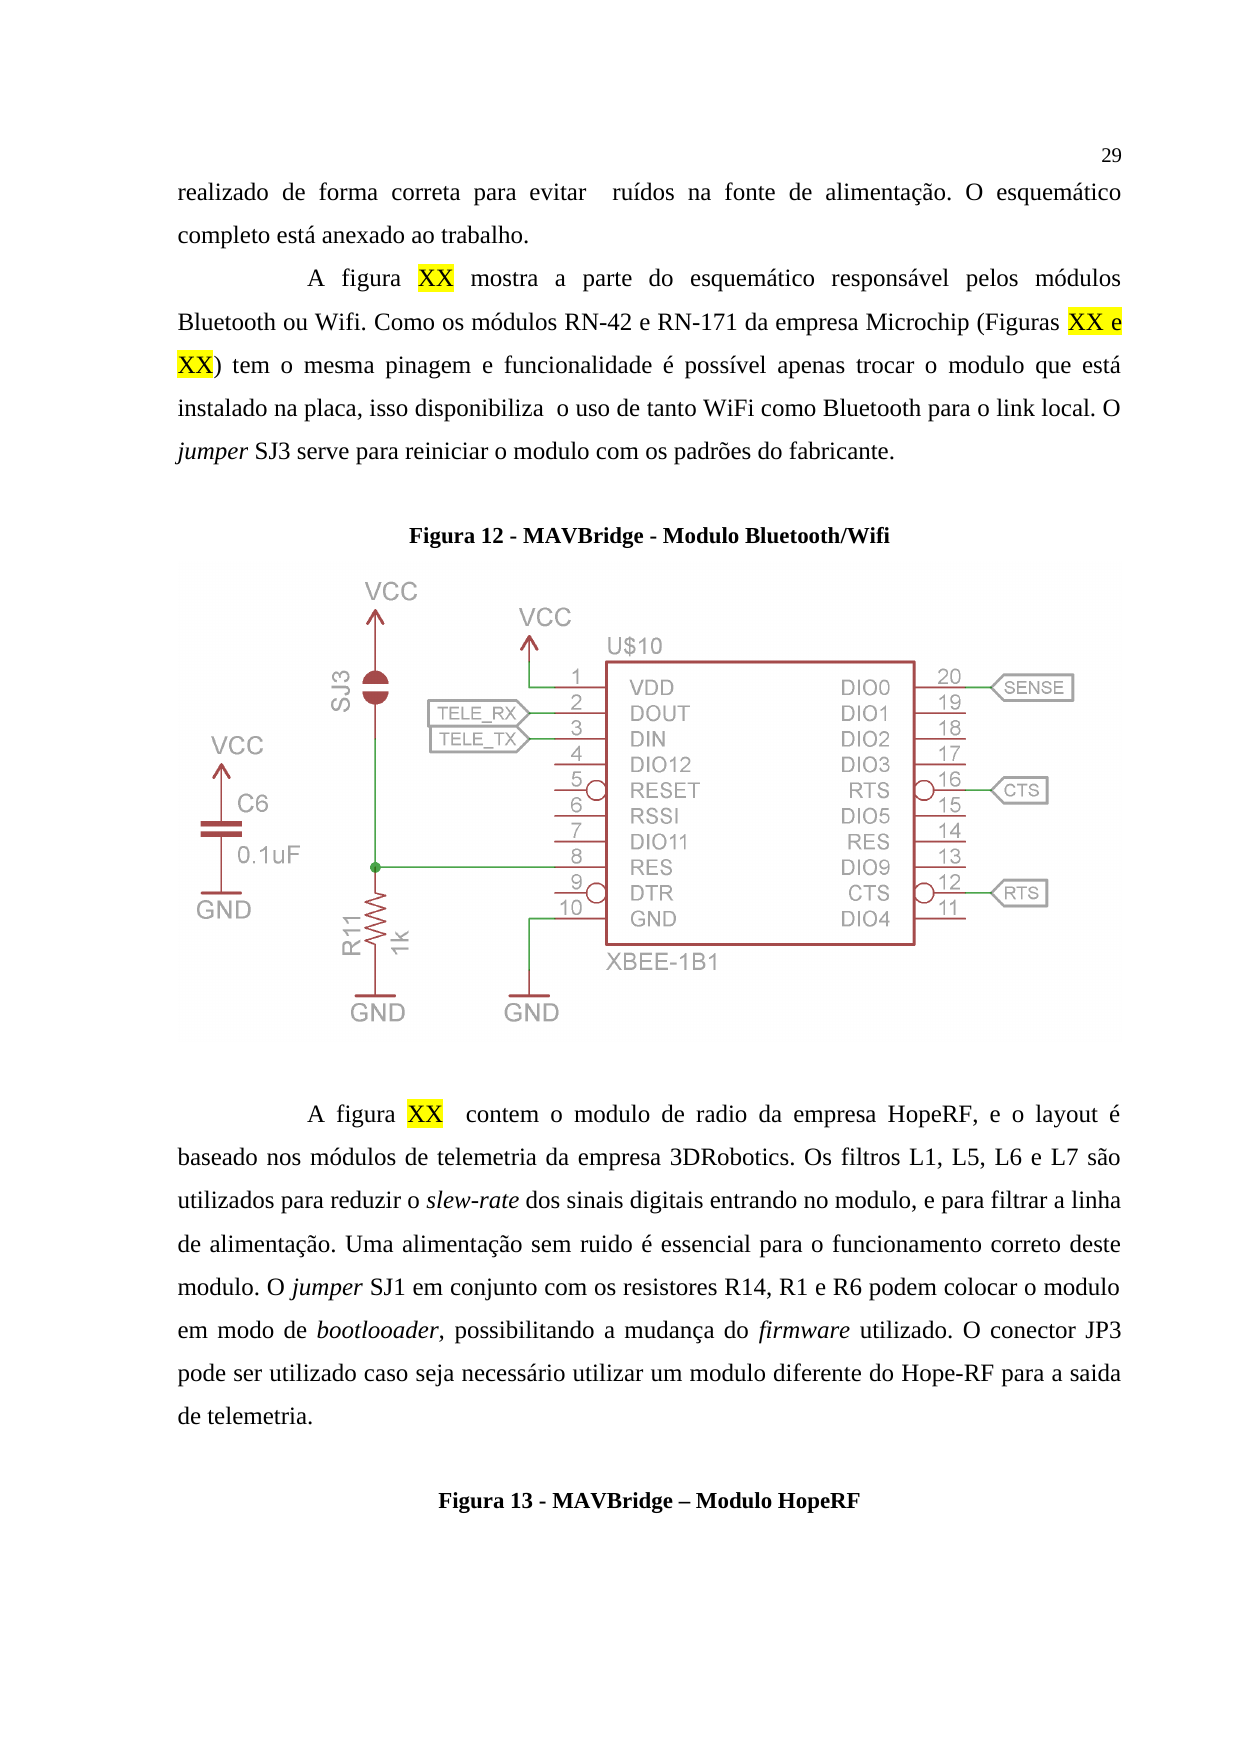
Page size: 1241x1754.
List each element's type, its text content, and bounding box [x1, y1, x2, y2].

text A figura XX contem o modulo de radio da empresa HopeRF, e o layout é baseado nos módulos de telemetria da empresa 3DRobotics. Os filtros L1, L5, L6 e L7 são utilizados para reduzir o slew-rate dos sinais digitais entrando no modulo, e para filtrar a linha de alimentação. Uma alimentação sem ruido é essencial para o funcionamento correto deste modulo. O jumper SJ1 em conjunto com os resistores R14, R1 e R6 podem colocar o modulo em modo de bootlooader, possibilitando a mudança do firmware utilizado. O conector JP3 pode ser utilizado caso seja necessário utilizar um modulo diferente do Hope-RF para a saida de telemetria. [177, 1099, 1122, 1430]
text realizado de forma correta para evitar ruídos na fonte de alimentação. O esquemático completo está anexado ao trabalho. [177, 177, 1122, 249]
list MAVBridge – Modulo HopeRF [177, 1487, 1122, 1514]
picture [177, 561, 1122, 1042]
list MAVBridge - Modulo Bluetooth/Wifi [177, 522, 1122, 548]
text A figura XX mostra a parte do esquemático responsável pelos módulos Bluetooth ou Wifi. Como os módulos RN-42 e RN-171 da empresa Microchip (Figuras XX e XX) tem o mesma pinagem e funcionalidade é possível apenas trocar o modulo que está instalado na placa, isso disponibiliza o uso de tanto WiFi como Bluetooth para o link local. O jumper SJ3 serve para reiniciar o modulo com os padrões do fabricante. [177, 263, 1122, 465]
